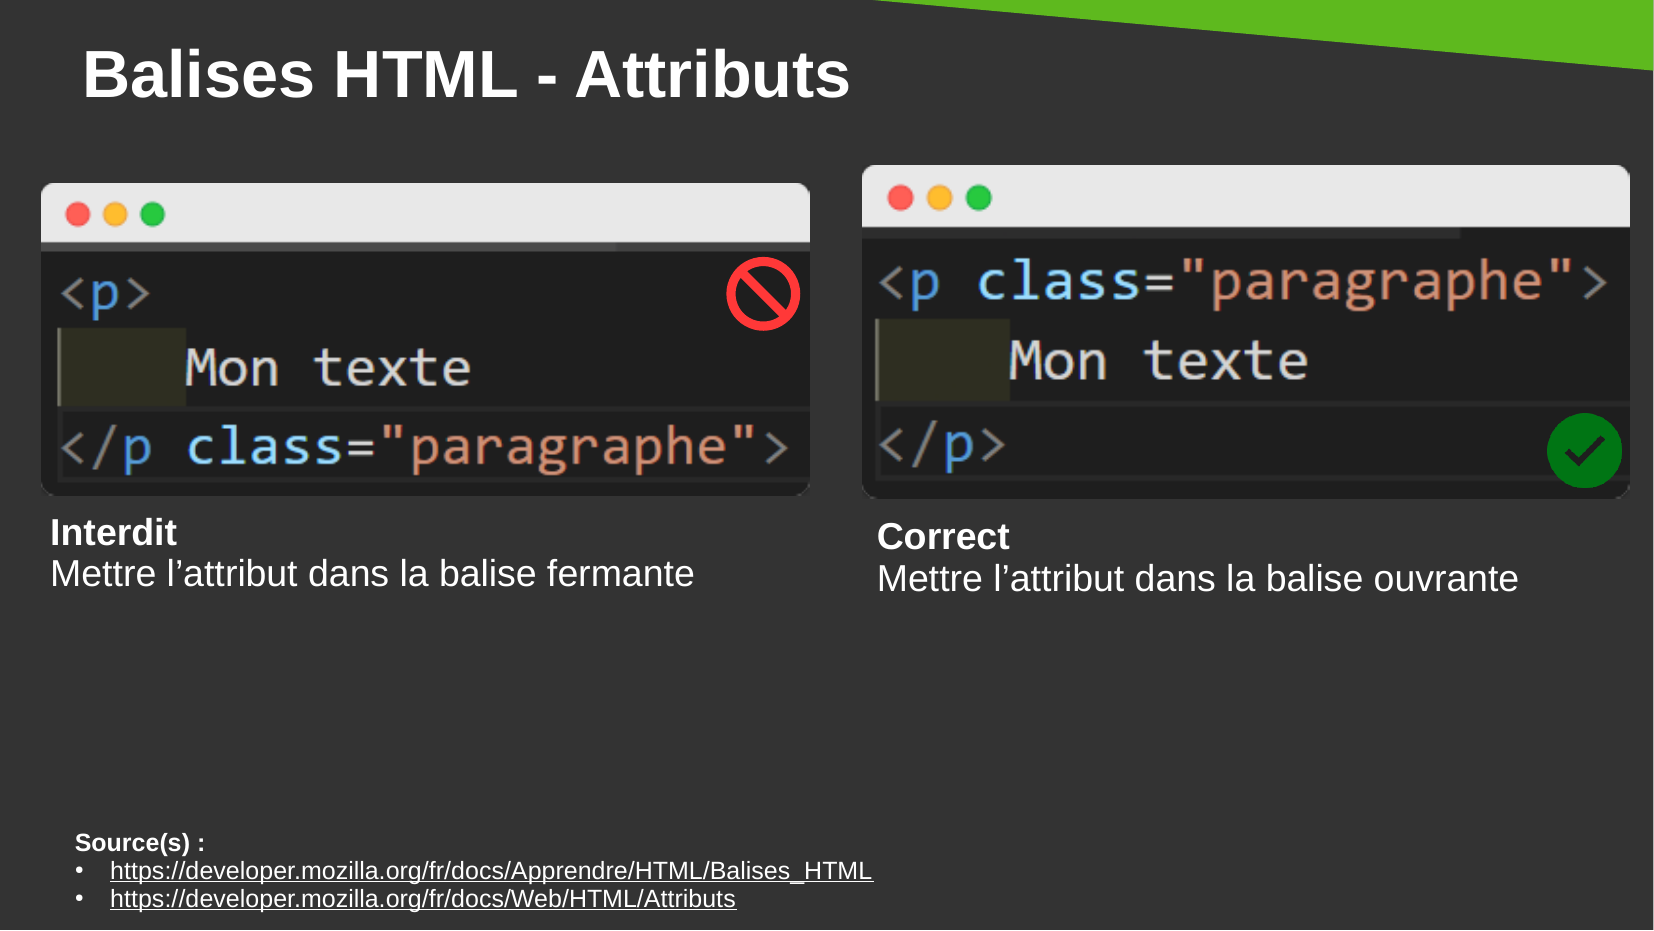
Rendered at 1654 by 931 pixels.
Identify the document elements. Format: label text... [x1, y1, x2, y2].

text_box Interdit Mettre l’attribut dans la balise fermante [35, 503, 746, 603]
text_box [726, 256, 801, 331]
text_box Source(s) : https://developer.mozilla.org/fr/docs/Apprendre/HTML/Balises_HTML https://developer.mozilla.org/fr/docs/Web/HTML/Attributs [59, 821, 1546, 920]
picture [862, 165, 1630, 500]
text_box Correct Mettre l’attribut dans la balise ouvrante [862, 507, 1572, 615]
title Balises HTML - Attributs [82, 37, 1571, 114]
picture [41, 183, 810, 496]
text_box [872, 0, 1654, 71]
